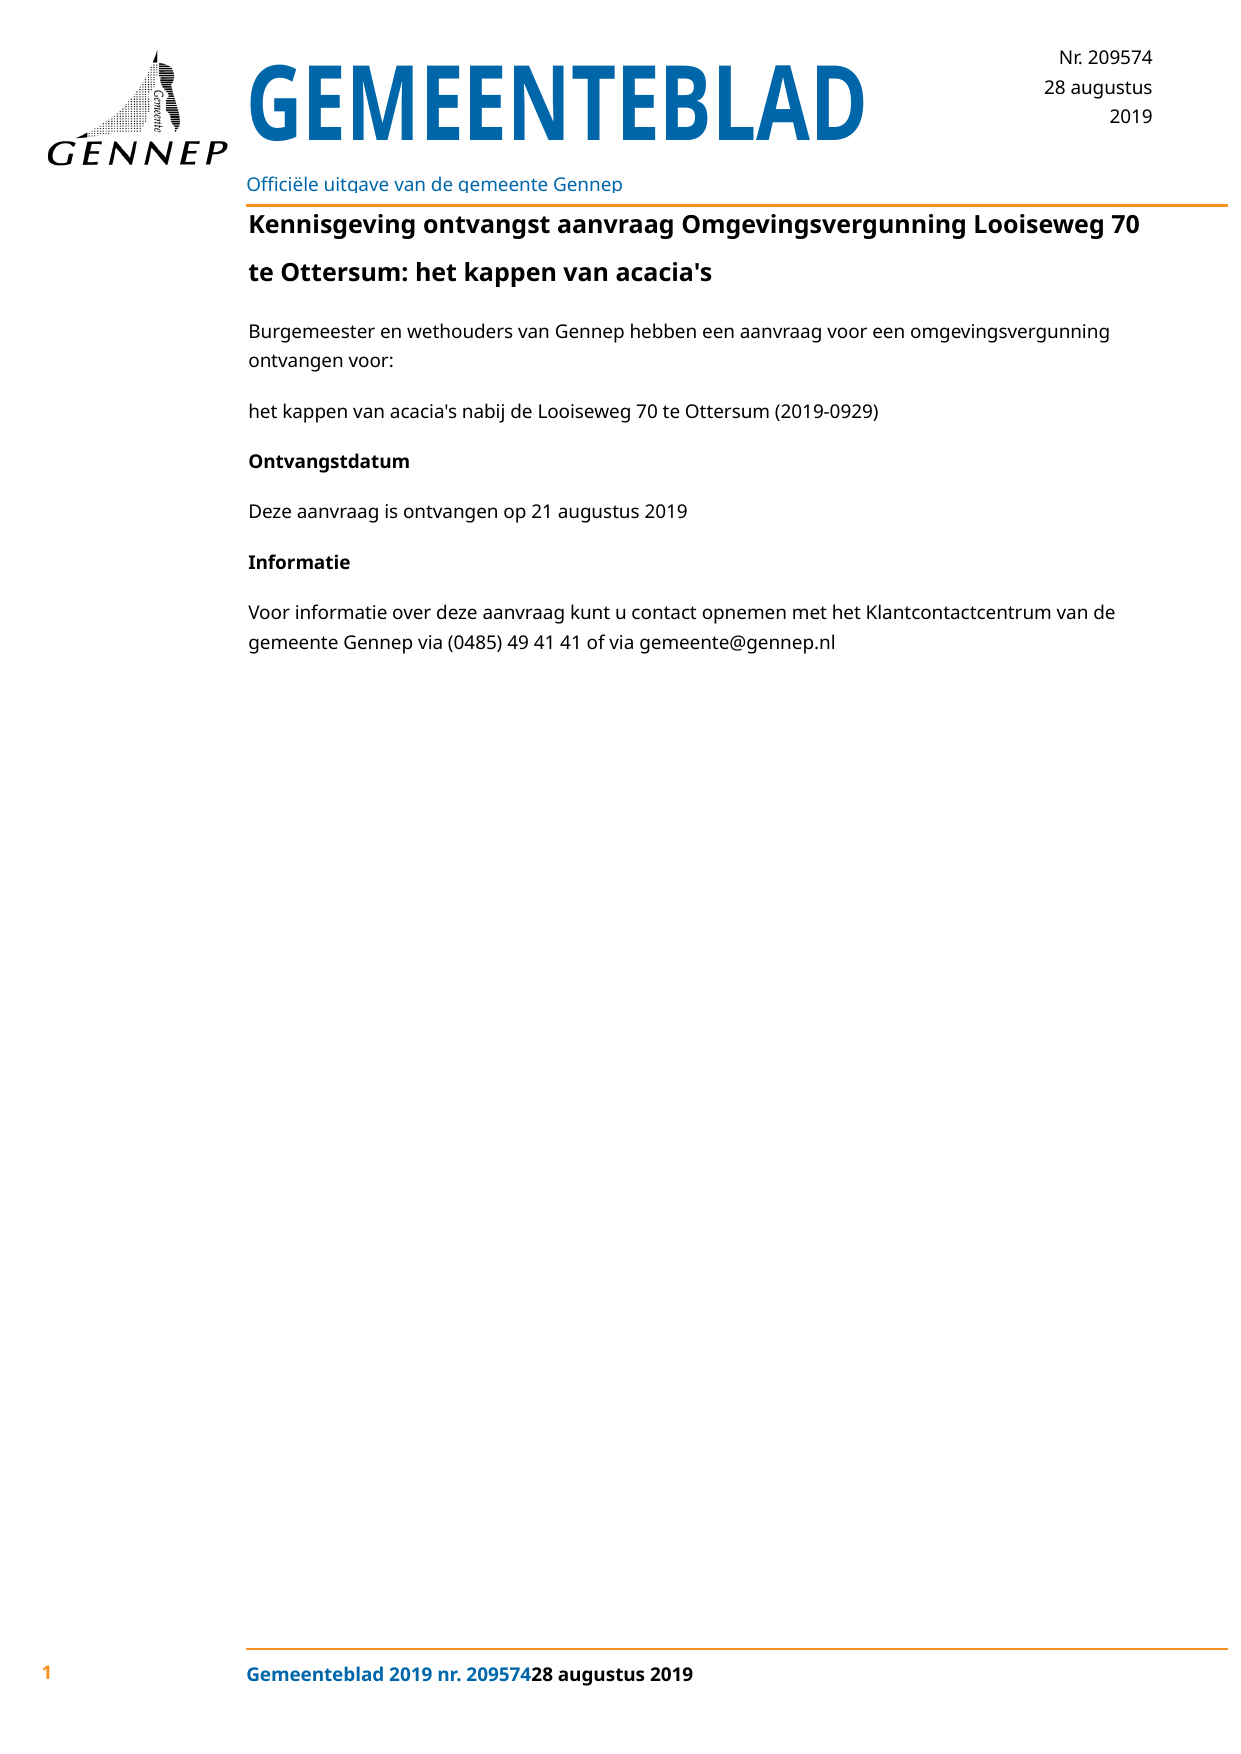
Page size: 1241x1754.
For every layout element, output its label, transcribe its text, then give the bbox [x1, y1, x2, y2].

text Informatie [248, 549, 1152, 575]
text Kennisgeving ontvangst aanvraag Omgevingsvergunning Looiseweg 70 te Ottersum: het kappen van acacia's [248, 207, 1152, 288]
text Deze aanvraag is ontvangen op 21 augustus 2019 [248, 499, 1152, 524]
text Ontvangstdatum [248, 448, 1152, 474]
text het kappen van acacia's nabij de Looiseweg 70 te Ottersum (2019-0929) [248, 398, 1152, 424]
text Burgemeester en wethouders van Gennep hebben een aanvraag voor een omgevingsvergunning ontvangen voor: [248, 318, 1152, 373]
text Voor informatie over deze aanvraag kunt u contact opnemen met het Klantcontactcentrum van de gemeente Gennep via (0485) 49 41 41 of via gemeente@gennep.nl [248, 599, 1152, 655]
picture [41, 47, 231, 172]
